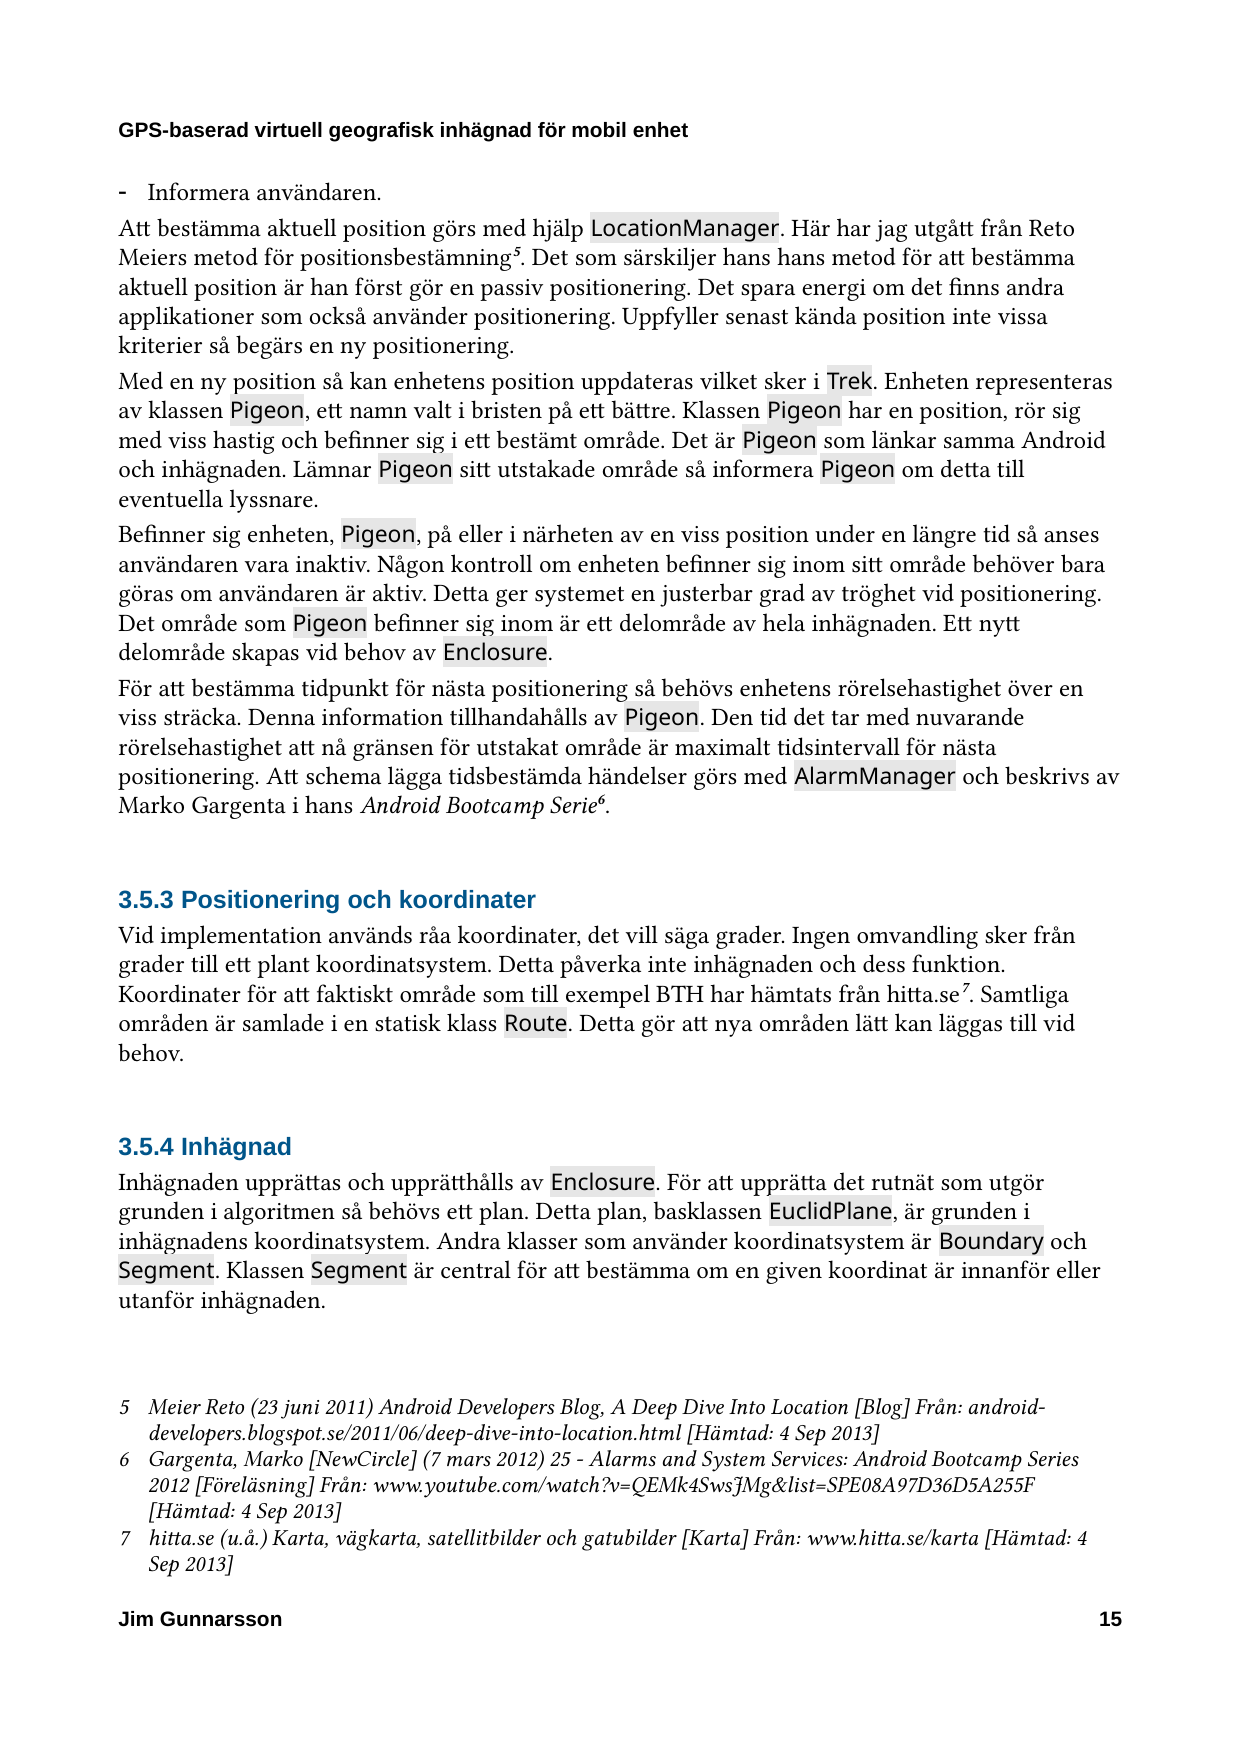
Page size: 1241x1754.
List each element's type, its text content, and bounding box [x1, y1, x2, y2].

text Gargenta, Marko [NewCircle] (7 mars 2012) 25 - Alarms and System Services: Android Bootcamp Series 2012 [Föreläsning] Från: www.youtube.com/watch?v=QEMk4SwsJMg&list=SPE08A97D36D5A255F [Hämtad: 4 Sep 2013] [118, 1446, 1122, 1524]
text För att bestämma tidpunkt för nästa positionering så behövs enhetens rörelsehastighet över en viss sträcka. Denna information tillhandahålls av Pigeon. Den tid det tar med nuvarande rörelsehastighet att nå gränsen för utstakat område är maximalt tidsintervall för nästa positionering. Att schema lägga tidsbestämda händelser görs med AlarmManager och beskrivs av Marko Gargenta i hans Android Bootcamp Serie. [118, 672, 1122, 820]
text Inhägnaden upprättas och upprätthålls av Enclosure. För att upprätta det rutnät som utgör grunden i algoritmen så behövs ett plan. Detta plan, basklassen EuclidPlane, är grunden i inhägnadens koordinatsystem. Andra klasser som använder koordinatsystem är Boundary och Segment. Klassen Segment är central för att bestämma om en given koordinat är innanför eller utanför inhägnaden. [118, 1167, 1122, 1314]
text Med en ny position så kan enhetens position uppdateras vilket sker i Trek. Enheten representeras av klassen Pigeon, ett namn valt i bristen på ett bättre. Klassen Pigeon har en position, rör sig med viss hastig och befinner sig i ett bestämt område. Det är Pigeon som länkar samma Android och inhägnaden. Lämnar Pigeon sitt utstakade område så informera Pigeon om detta till eventuella lyssnare. [118, 366, 1122, 513]
list Informera användaren. [118, 177, 1122, 207]
text Att bestämma aktuell position görs med hjälp LocationManager. Här har jag utgått från Reto Meiers metod för positionsbestämning. Det som särskiljer hans hans metod för att bestämma aktuell position är han först gör en passiv positionering. Det spara energi om det finns andra applikationer som också använder positionering. Uppfyller senast kända position inte vissa kriterier så begärs en ny positionering. [118, 212, 1122, 360]
text Meier Reto (23 juni 2011) Android Developers Blog, A Deep Dive Into Location [Blog] Från: android-developers.blogspot.se/2011/06/deep-dive-into-location.html [Hämtad: 4 Sep 2013] [118, 1394, 1122, 1446]
subtitle Positionering och koordinater [118, 885, 1122, 914]
text hitta.se (u.å.) Karta, vägkarta, satellitbilder och gatubilder [Karta] Från: www.hitta.se/karta [Hämtad: 4 Sep 2013] [118, 1524, 1122, 1577]
subtitle Inhägnad [118, 1132, 1122, 1161]
text Vid implementation används råa koordinater, det vill säga grader. Ingen omvandling sker från grader till ett plant koordinatsystem. Detta påverka inte inhägnaden och dess funktion. Koordinater för att faktiskt område som till exempel BTH har hämtats från hitta.se. Samtliga områden är samlade i en statisk klass Route. Detta gör att nya områden lätt kan läggas till vid behov. [118, 919, 1122, 1067]
text Befinner sig enheten, Pigeon, på eller i närheten av en viss position under en längre tid så anses användaren vara inaktiv. Någon kontroll om enheten befinner sig inom sitt område behöver bara göras om användaren är aktiv. Detta ger systemet en justerbar grad av tröghet vid positionering. Det område som Pigeon befinner sig inom är ett delområde av hela inhägnaden. Ett nytt delområde skapas vid behov av Enclosure. [118, 519, 1122, 667]
